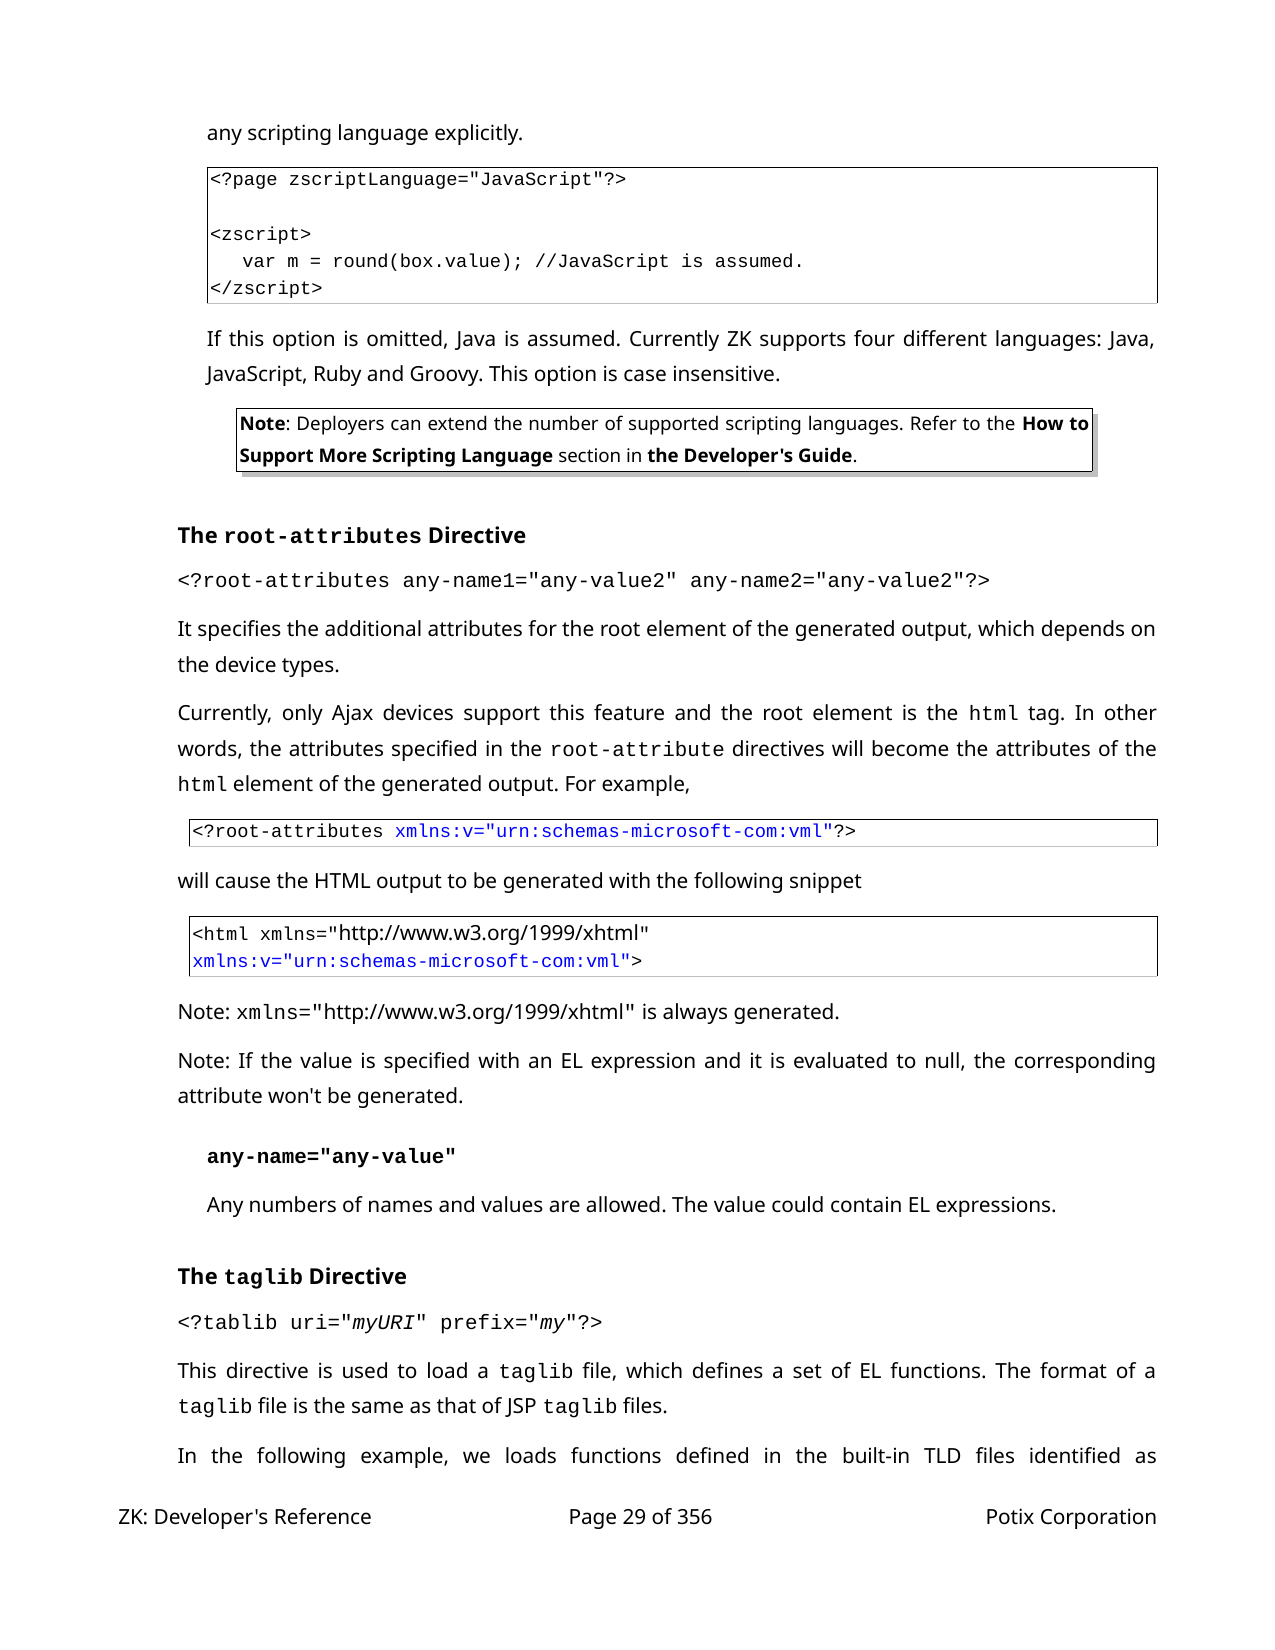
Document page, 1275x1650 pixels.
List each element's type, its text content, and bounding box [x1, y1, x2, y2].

text Currently, only Ajax devices support this feature and the root element is the html tag. In other words, the attributes specified in the root-attribute directives will become the attributes of the html element of the generated output. For example, [177, 698, 1157, 798]
text var m = round(box.value); //JavaScript is assumed. [208, 248, 1157, 273]
text In the following example, we loads functions defined in the built-in TLD files identified as [177, 1441, 1157, 1469]
text </zscript> [208, 276, 1157, 303]
subtitle The root-attributes Directive [177, 519, 1157, 550]
text This directive is used to load a taglib file, which defines a set of EL functions. The format of a taglib file is the same as that of JSP taglib files. [177, 1356, 1157, 1420]
text <?tablib uri="myURI" prefix="my"?> [177, 1312, 1157, 1335]
text <?page zscriptLanguage="JavaScript"?> [208, 168, 1157, 191]
text If this option is omitted, Java is assumed. Currently ZK supports four different languages: Java, JavaScript, Ruby and Groovy. This option is case insensitive. [207, 324, 1157, 387]
text will cause the HTML output to be generated with the following snippet [177, 867, 1157, 895]
text <?root-attributes any-name1="any-value2" any-name2="any-value2"?> [177, 570, 1157, 594]
text <?root-attributes xmlns:v="urn:schemas-microsoft-com:vml"?> [190, 820, 1157, 846]
text Note: Deployers can extend the number of supported scripting languages. Refer to the How to Support More Scripting Language section in the Developer's Guide. [237, 409, 1092, 471]
text <html xmlns="http://www.w3.org/1999/xhtml" xmlns:v="urn:schemas-microsoft-com:vml"> [190, 917, 1157, 976]
text Note: If the value is specified with an EL expression and it is evaluated to null, the corresponding attribute won't be generated. [177, 1046, 1157, 1109]
subtitle The taglib Directive [177, 1261, 1157, 1291]
text any scripting language explicitly. [207, 118, 1157, 146]
text Note: xmlns="http://www.w3.org/1999/xhtml" is always generated. [177, 997, 1157, 1026]
text Any numbers of names and values are allowed. The value could contain EL expressions. [207, 1190, 1157, 1219]
text <zscript> [208, 221, 1157, 246]
subtitle any-name="any-value" [207, 1146, 1157, 1170]
text It specifies the additional attributes for the root element of the generated output, which depends on the device types. [177, 614, 1157, 678]
